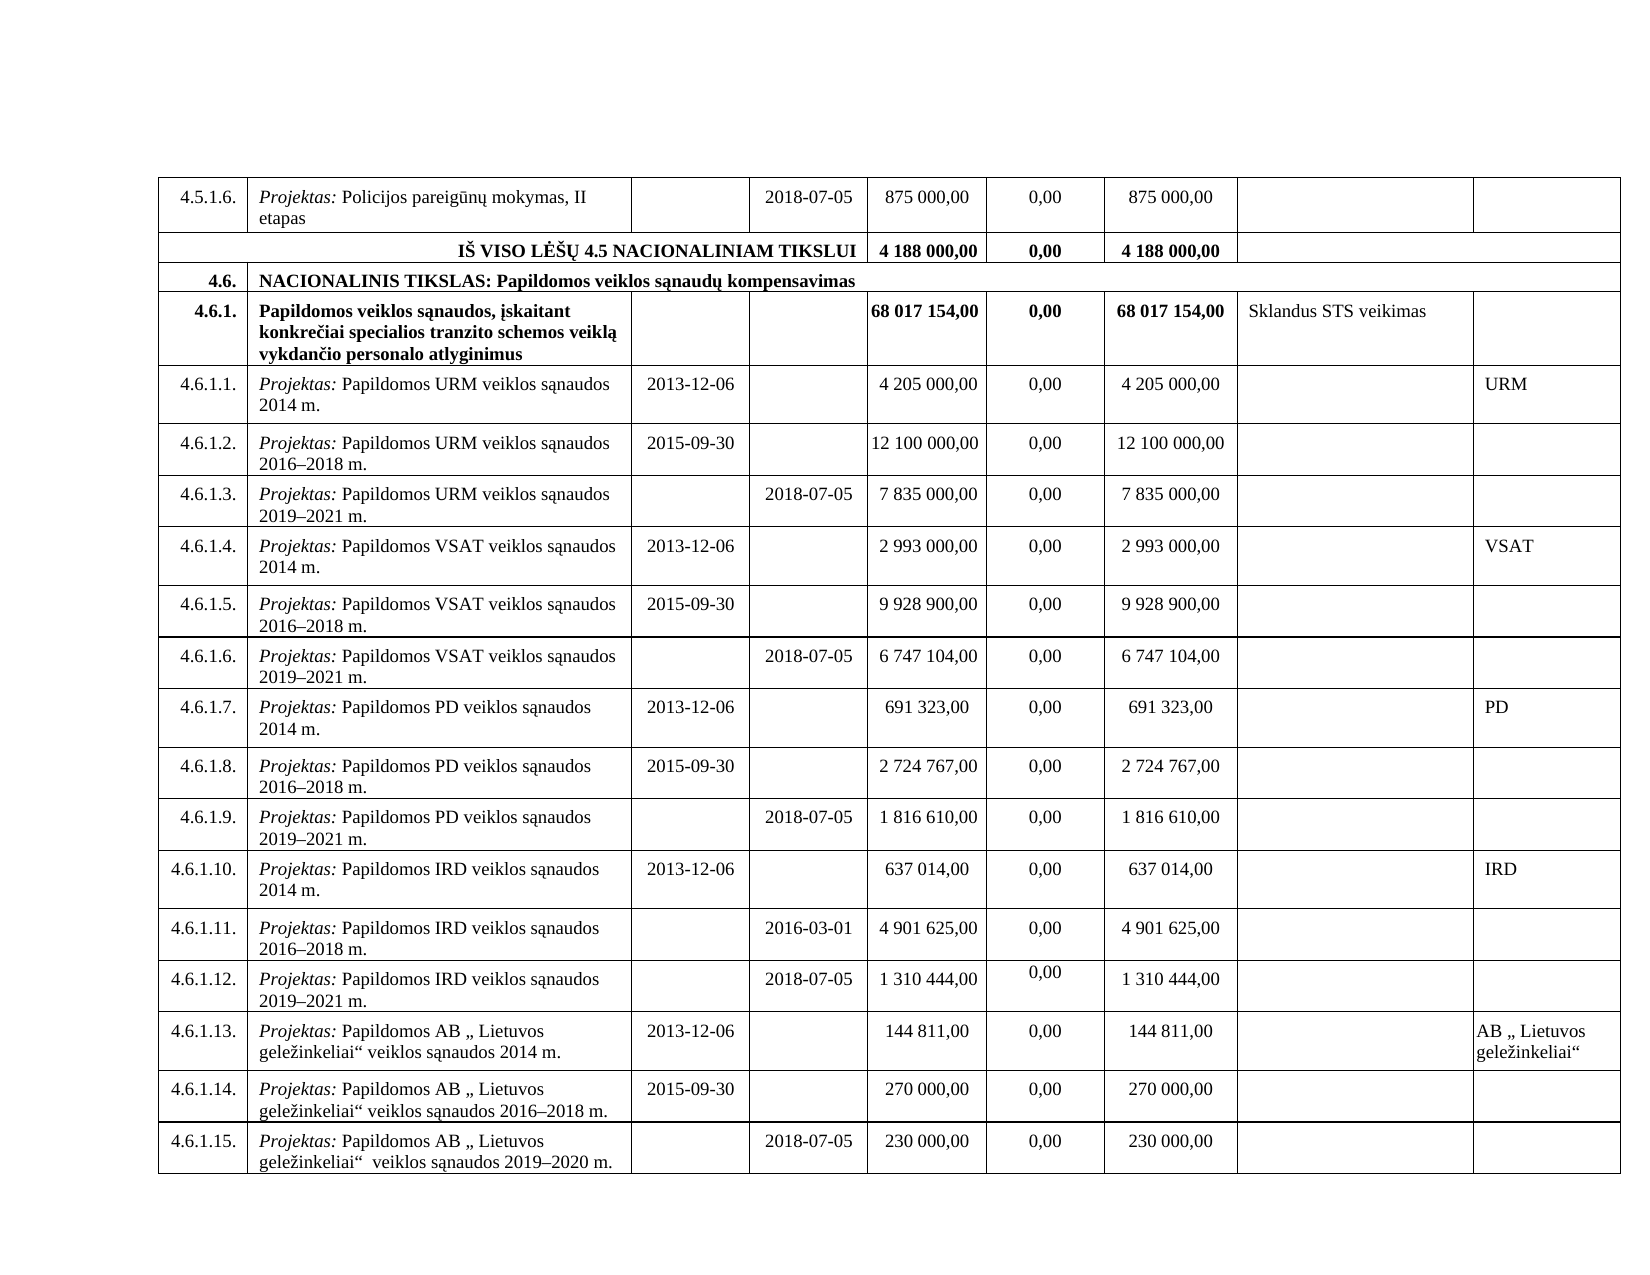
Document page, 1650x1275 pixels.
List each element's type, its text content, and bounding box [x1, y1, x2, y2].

table_cell 0,00 [987, 909, 1104, 960]
table_cell [632, 1123, 749, 1173]
table_cell 2018-07-05 [750, 961, 867, 1011]
table_cell [632, 476, 749, 526]
table_cell 12 100 000,00 [1105, 424, 1237, 475]
table_cell [1238, 178, 1473, 232]
table_cell 637 014,00 [1105, 851, 1237, 908]
table_cell [1621, 365, 1650, 423]
table_cell Projektas: Papildomos URM veiklos sąnaudos 2016–2018 m. [248, 424, 631, 475]
table_cell [1621, 1070, 1650, 1121]
table_cell [632, 292, 749, 364]
table_cell 2018-07-05 [750, 638, 867, 688]
table_cell Projektas: Papildomos IRD veiklos sąnaudos 2019–2021 m. [248, 961, 631, 1011]
table_cell [1474, 178, 1620, 232]
table_cell 0,00 [987, 292, 1104, 364]
table_cell [750, 586, 867, 636]
table_cell 4.6.1. [159, 292, 247, 364]
table_cell [1238, 799, 1473, 849]
table_cell [1238, 851, 1473, 908]
table_cell 6 747 104,00 [868, 638, 986, 688]
table_cell Projektas: Papildomos AB „ Lietuvos geležinkeliai“ veiklos sąnaudos 2014 m. [248, 1012, 631, 1070]
table_cell 4.6.1.3. [159, 476, 247, 526]
table_cell 691 323,00 [868, 689, 986, 747]
table_cell [1621, 1011, 1650, 1070]
table_cell 144 811,00 [868, 1012, 986, 1070]
table_cell AB „ Lietuvos geležinkeliai“ [1474, 1012, 1620, 1070]
table_cell [1621, 747, 1650, 798]
table_cell 7 835 000,00 [868, 476, 986, 526]
table_cell 2 724 767,00 [1105, 748, 1237, 798]
table_cell 0,00 [987, 1071, 1104, 1121]
table_cell 144 811,00 [1105, 1012, 1237, 1070]
table_cell [750, 527, 867, 585]
table_cell [1474, 961, 1620, 1011]
table_cell 2015-09-30 [632, 424, 749, 475]
table_cell [1474, 476, 1620, 526]
table_cell 2013-12-06 [632, 366, 749, 423]
table_cell [1474, 586, 1620, 636]
table_cell [1621, 636, 1650, 688]
table_cell [750, 748, 867, 798]
table_cell 1 310 444,00 [1105, 961, 1237, 1011]
table_cell Projektas: Papildomos VSAT veiklos sąnaudos 2014 m. [248, 527, 631, 585]
table_cell 4 205 000,00 [868, 366, 986, 423]
table_cell [1238, 233, 1620, 262]
table_cell [1238, 748, 1473, 798]
table_cell PD [1474, 689, 1620, 747]
table_cell 2016-03-01 [750, 909, 867, 960]
table_cell 6 747 104,00 [1105, 638, 1237, 688]
table_cell 4 188 000,00 [868, 233, 986, 262]
table_cell [1621, 291, 1650, 364]
table_cell 270 000,00 [868, 1071, 986, 1121]
table_cell 4.6.1.1. [159, 366, 247, 423]
table_cell 4.6. [159, 263, 247, 291]
table_cell [1621, 585, 1650, 636]
table_cell 4.6.1.7. [159, 689, 247, 747]
table_cell 68 017 154,00 [1105, 292, 1237, 364]
table_cell [632, 178, 749, 232]
table_cell 68 017 154,00 [868, 292, 986, 364]
table_cell 637 014,00 [868, 851, 986, 908]
table_cell 2 993 000,00 [868, 527, 986, 585]
table_cell 2018-07-05 [750, 799, 867, 849]
table_cell 4 188 000,00 [1105, 233, 1237, 262]
table_cell 4.6.1.12. [159, 961, 247, 1011]
table_cell [1238, 638, 1473, 688]
table_cell [1474, 292, 1620, 364]
table_cell 4.5.1.6. [159, 178, 247, 232]
table_cell 0,00 [987, 961, 1104, 1011]
table_cell [1238, 1123, 1473, 1173]
table_cell 4.6.1.15. [159, 1123, 247, 1173]
table_cell 4.6.1.5. [159, 586, 247, 636]
table_cell Projektas: Papildomos IRD veiklos sąnaudos 2016–2018 m. [248, 909, 631, 960]
table_cell [1621, 798, 1650, 849]
table_cell 4.6.1.11. [159, 909, 247, 960]
table_cell URM [1474, 366, 1620, 423]
table_cell 2013-12-06 [632, 851, 749, 908]
table_cell 1 816 610,00 [1105, 799, 1237, 849]
table_cell [1238, 1012, 1473, 1070]
table_cell [1474, 424, 1620, 475]
table_cell [1238, 1071, 1473, 1121]
table_cell 1 816 610,00 [868, 799, 986, 849]
table_cell [1474, 1123, 1620, 1173]
table_cell 4 901 625,00 [868, 909, 986, 960]
table_cell [1238, 961, 1473, 1011]
table_cell 4.6.1.9. [159, 799, 247, 849]
table_cell 12 100 000,00 [868, 424, 986, 475]
table_cell 7 835 000,00 [1105, 476, 1237, 526]
table_cell 4.6.1.8. [159, 748, 247, 798]
table_cell Projektas: Papildomos PD veiklos sąnaudos 2016–2018 m. [248, 748, 631, 798]
table_cell [1621, 526, 1650, 585]
table_cell 0,00 [987, 233, 1104, 262]
table_cell [632, 638, 749, 688]
table_cell [1621, 688, 1650, 747]
table_cell Sklandus STS veikimas [1238, 292, 1473, 364]
table_cell 0,00 [987, 178, 1104, 232]
table_cell 2013-12-06 [632, 1012, 749, 1070]
table_cell IRD [1474, 851, 1620, 908]
table_cell 0,00 [987, 366, 1104, 423]
table_cell [1621, 177, 1650, 232]
table_cell [1621, 908, 1650, 960]
table_cell [1238, 689, 1473, 747]
table_cell [750, 851, 867, 908]
table_cell [750, 689, 867, 747]
table_cell 0,00 [987, 689, 1104, 747]
table_cell 230 000,00 [868, 1123, 986, 1173]
table_cell Projektas: Papildomos URM veiklos sąnaudos 2019–2021 m. [248, 476, 631, 526]
table_cell [632, 961, 749, 1011]
table_cell VSAT [1474, 527, 1620, 585]
table_cell [1621, 262, 1650, 291]
table_cell 0,00 [987, 476, 1104, 526]
table_cell [750, 366, 867, 423]
table_cell 4 901 625,00 [1105, 909, 1237, 960]
table_cell [1238, 366, 1473, 423]
table_cell 1 310 444,00 [868, 961, 986, 1011]
table_cell [1238, 424, 1473, 475]
table_cell Projektas: Policijos pareigūnų mokymas, II etapas [248, 178, 631, 232]
table_cell [1621, 423, 1650, 475]
table_cell [1621, 232, 1650, 262]
table_cell [1621, 475, 1650, 526]
table_cell [750, 292, 867, 364]
table_cell 4.6.1.6. [159, 638, 247, 688]
table_cell [1238, 476, 1473, 526]
table_cell 4.6.1.4. [159, 527, 247, 585]
table_cell Projektas: Papildomos PD veiklos sąnaudos 2014 m. [248, 689, 631, 747]
table_cell [1238, 909, 1473, 960]
table_cell Projektas: Papildomos VSAT veiklos sąnaudos 2019–2021 m. [248, 638, 631, 688]
table_cell 0,00 [987, 638, 1104, 688]
table_cell [750, 1071, 867, 1121]
table_cell 0,00 [987, 799, 1104, 849]
table_cell Projektas: Papildomos PD veiklos sąnaudos 2019–2021 m. [248, 799, 631, 849]
table_cell Projektas: Papildomos IRD veiklos sąnaudos 2014 m. [248, 851, 631, 908]
table_cell 4.6.1.10. [159, 851, 247, 908]
table_cell 0,00 [987, 527, 1104, 585]
table_cell 9 928 900,00 [868, 586, 986, 636]
table_cell [1621, 850, 1650, 908]
table_cell 9 928 900,00 [1105, 586, 1237, 636]
table_cell 0,00 [987, 1123, 1104, 1173]
table_cell 2018-07-05 [750, 1123, 867, 1173]
table_cell 0,00 [987, 851, 1104, 908]
table_cell 691 323,00 [1105, 689, 1237, 747]
table_cell 875 000,00 [868, 178, 986, 232]
table_cell Projektas: Papildomos AB „ Lietuvos geležinkeliai“ veiklos sąnaudos 2016–2018 m. [248, 1071, 631, 1121]
table_cell 230 000,00 [1105, 1123, 1237, 1173]
table_cell [1621, 960, 1650, 1011]
table_cell 2018-07-05 [750, 476, 867, 526]
table_cell 0,00 [987, 424, 1104, 475]
table_cell [1621, 1121, 1650, 1173]
table_cell 2013-12-06 [632, 689, 749, 747]
table_cell Projektas: Papildomos AB „ Lietuvos geležinkeliai“ veiklos sąnaudos 2019–2020 m. [248, 1123, 631, 1173]
table_cell IŠ VISO LĖŠŲ 4.5 NACIONALINIAM TIKSLUI [159, 233, 867, 262]
table_cell 4.6.1.13. [159, 1012, 247, 1070]
table_cell 4.6.1.2. [159, 424, 247, 475]
table_cell 2015-09-30 [632, 1071, 749, 1121]
table_cell [750, 1012, 867, 1070]
table_cell [1474, 748, 1620, 798]
table_cell [1474, 1071, 1620, 1121]
table_cell [1238, 527, 1473, 585]
table_cell 2013-12-06 [632, 527, 749, 585]
table_cell Projektas: Papildomos VSAT veiklos sąnaudos 2016–2018 m. [248, 586, 631, 636]
table_cell 0,00 [987, 586, 1104, 636]
table_cell [750, 424, 867, 475]
table_cell NACIONALINIS TIKSLAS: Papildomos veiklos sąnaudų kompensavimas [248, 263, 1620, 291]
table_cell 2 724 767,00 [868, 748, 986, 798]
table_cell 4.6.1.14. [159, 1071, 247, 1121]
table_cell Papildomos veiklos sąnaudos, įskaitant konkrečiai specialios tranzito schemos veiklą vykdančio personalo atlyginimus [248, 292, 631, 364]
table_cell [1474, 799, 1620, 849]
table_cell [632, 799, 749, 849]
table_cell 4 205 000,00 [1105, 366, 1237, 423]
table_cell 270 000,00 [1105, 1071, 1237, 1121]
table_cell Projektas: Papildomos URM veiklos sąnaudos 2014 m. [248, 366, 631, 423]
table_cell [632, 909, 749, 960]
table_cell [1238, 586, 1473, 636]
table_cell 2015-09-30 [632, 586, 749, 636]
table_cell 2 993 000,00 [1105, 527, 1237, 585]
table_cell 2015-09-30 [632, 748, 749, 798]
table_cell [1474, 638, 1620, 688]
table_cell [1474, 909, 1620, 960]
table_cell 2018-07-05 [750, 178, 867, 232]
table_cell 0,00 [987, 748, 1104, 798]
table_cell 875 000,00 [1105, 178, 1237, 232]
table_cell 0,00 [987, 1012, 1104, 1070]
